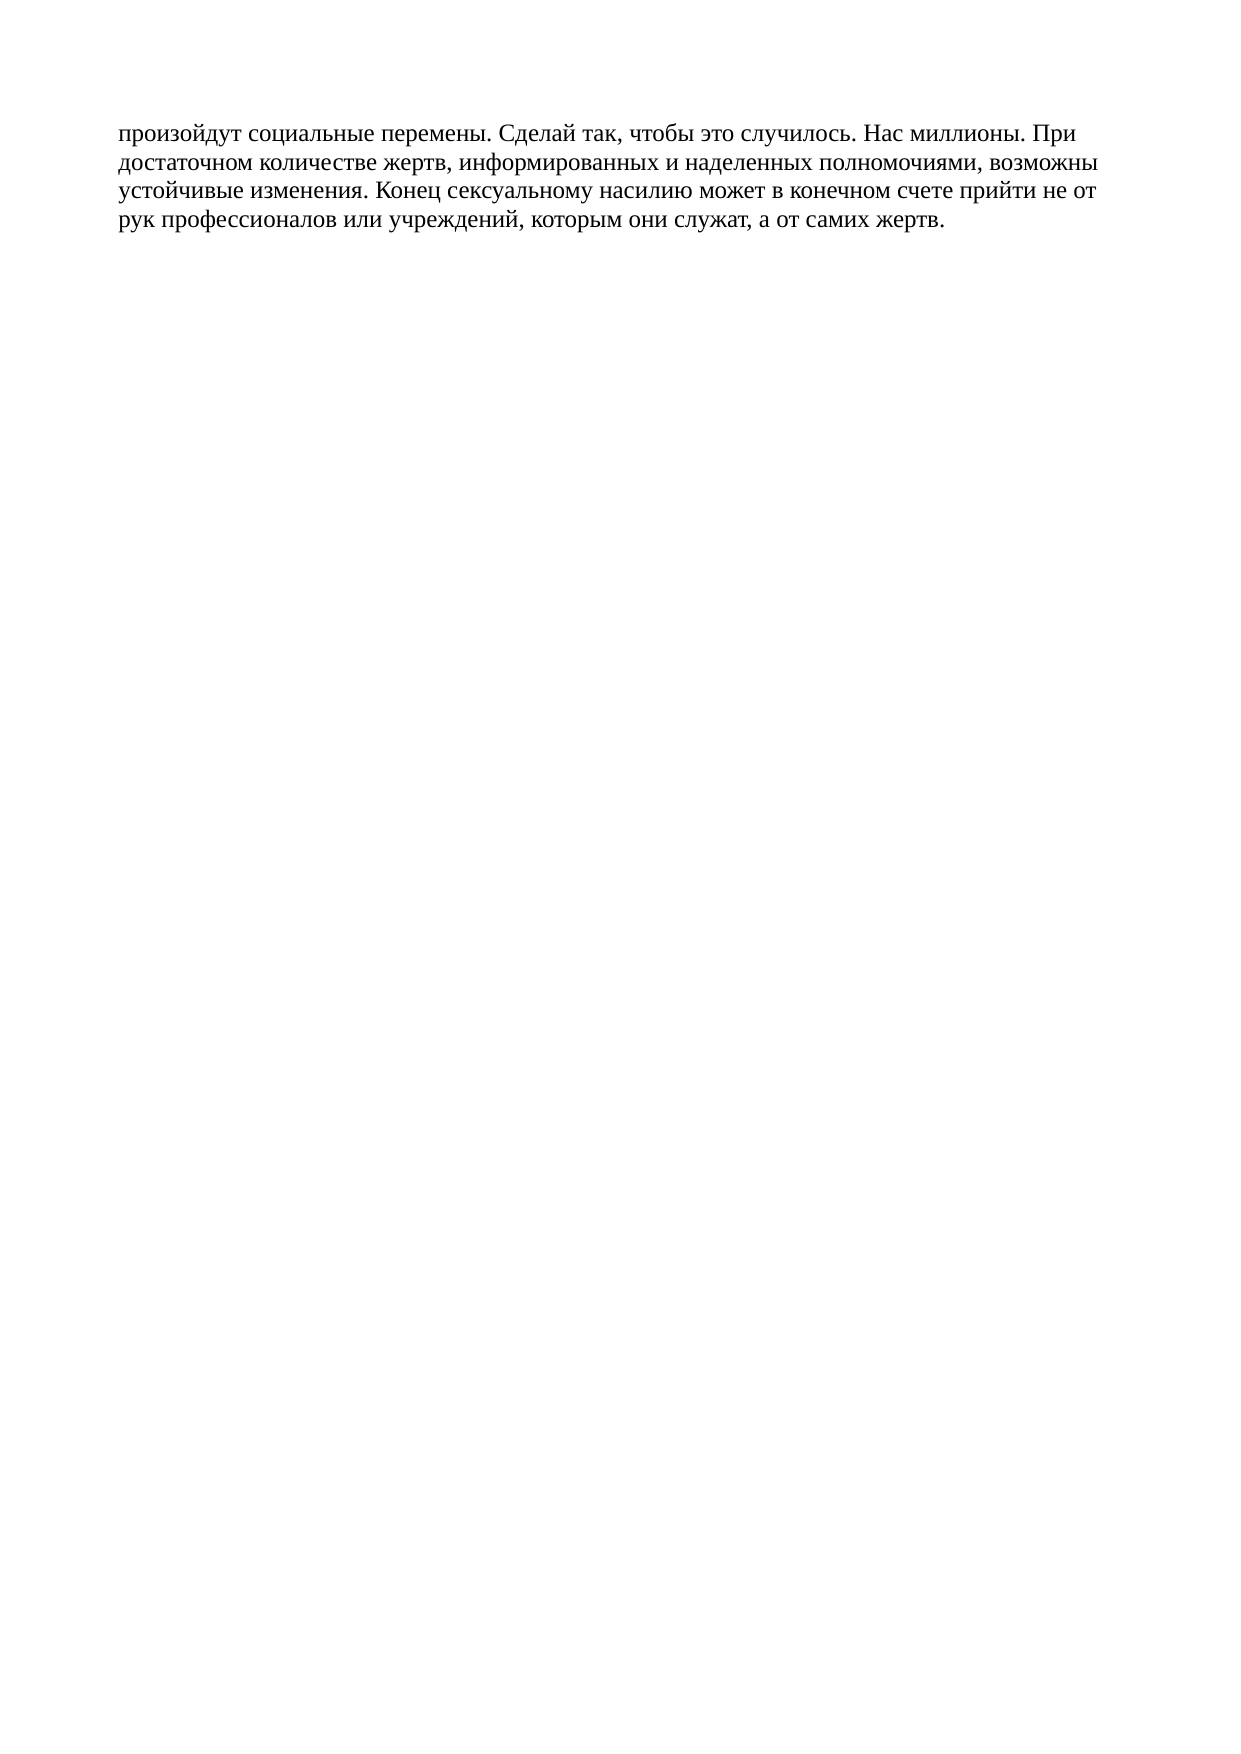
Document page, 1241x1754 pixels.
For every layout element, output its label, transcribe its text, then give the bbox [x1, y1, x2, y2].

text произойдут социальные перемены. Сделай так, чтобы это случилось. Нас миллионы. При достаточном количестве жертв, информированных и наделенных полномочиями, возможны устойчивые изменения. Конец сексуальному насилию может в конечном счете прийти не от рук профессионалов или учреждений, которым они служат, а от самих жертв. [118, 118, 1122, 233]
